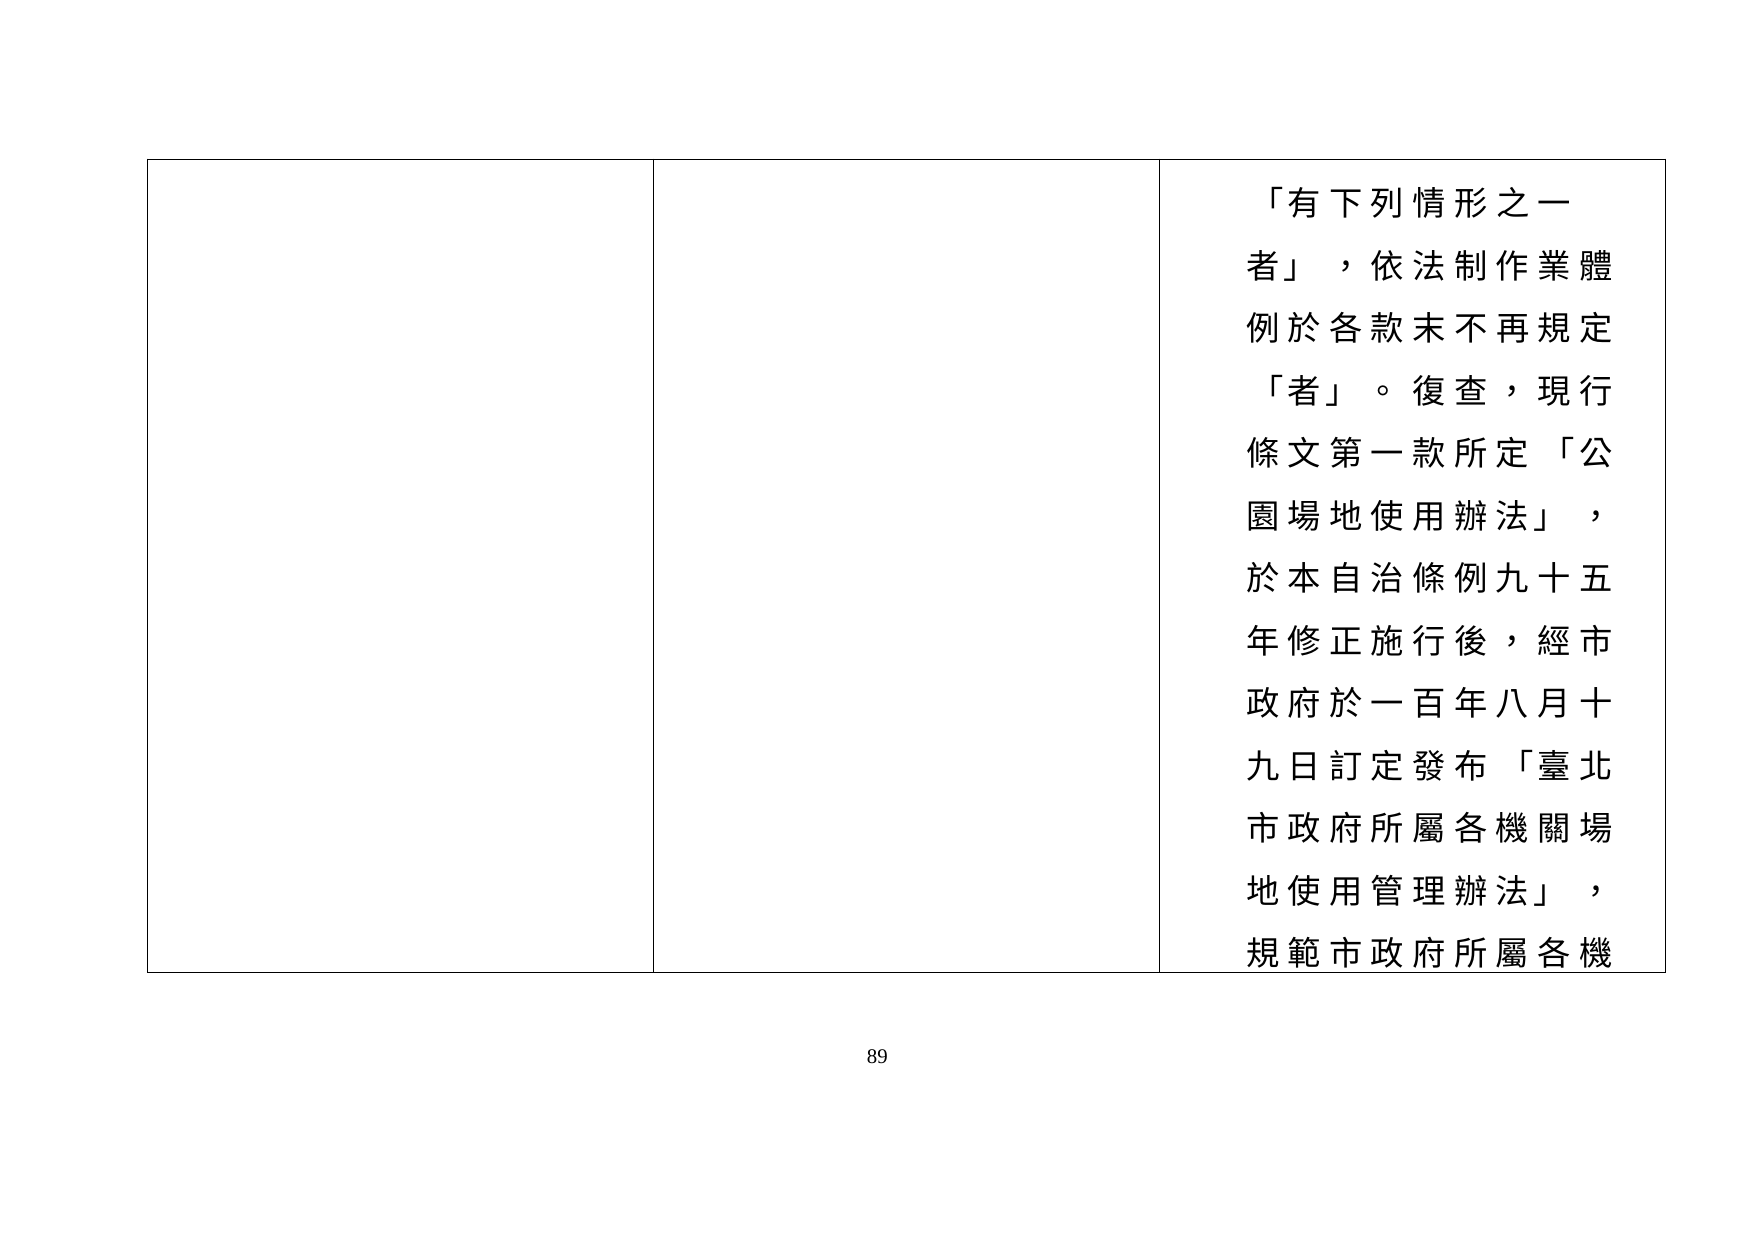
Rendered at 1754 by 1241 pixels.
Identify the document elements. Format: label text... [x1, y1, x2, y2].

table_cell [148, 160, 653, 972]
table_cell [654, 160, 1159, 972]
table_cell 「有下列情形之一者」，依法制作業體例於各款末不再規定「者」。復查，現行條文第一款所定「公園場地使用辦法」，於本自治條例九十五年修正施行後，經市政府於一百年八月十九日訂定發布「臺北市政府所屬各機關場地使用管理辦法」，規範市政府所屬各機 [1160, 160, 1665, 972]
